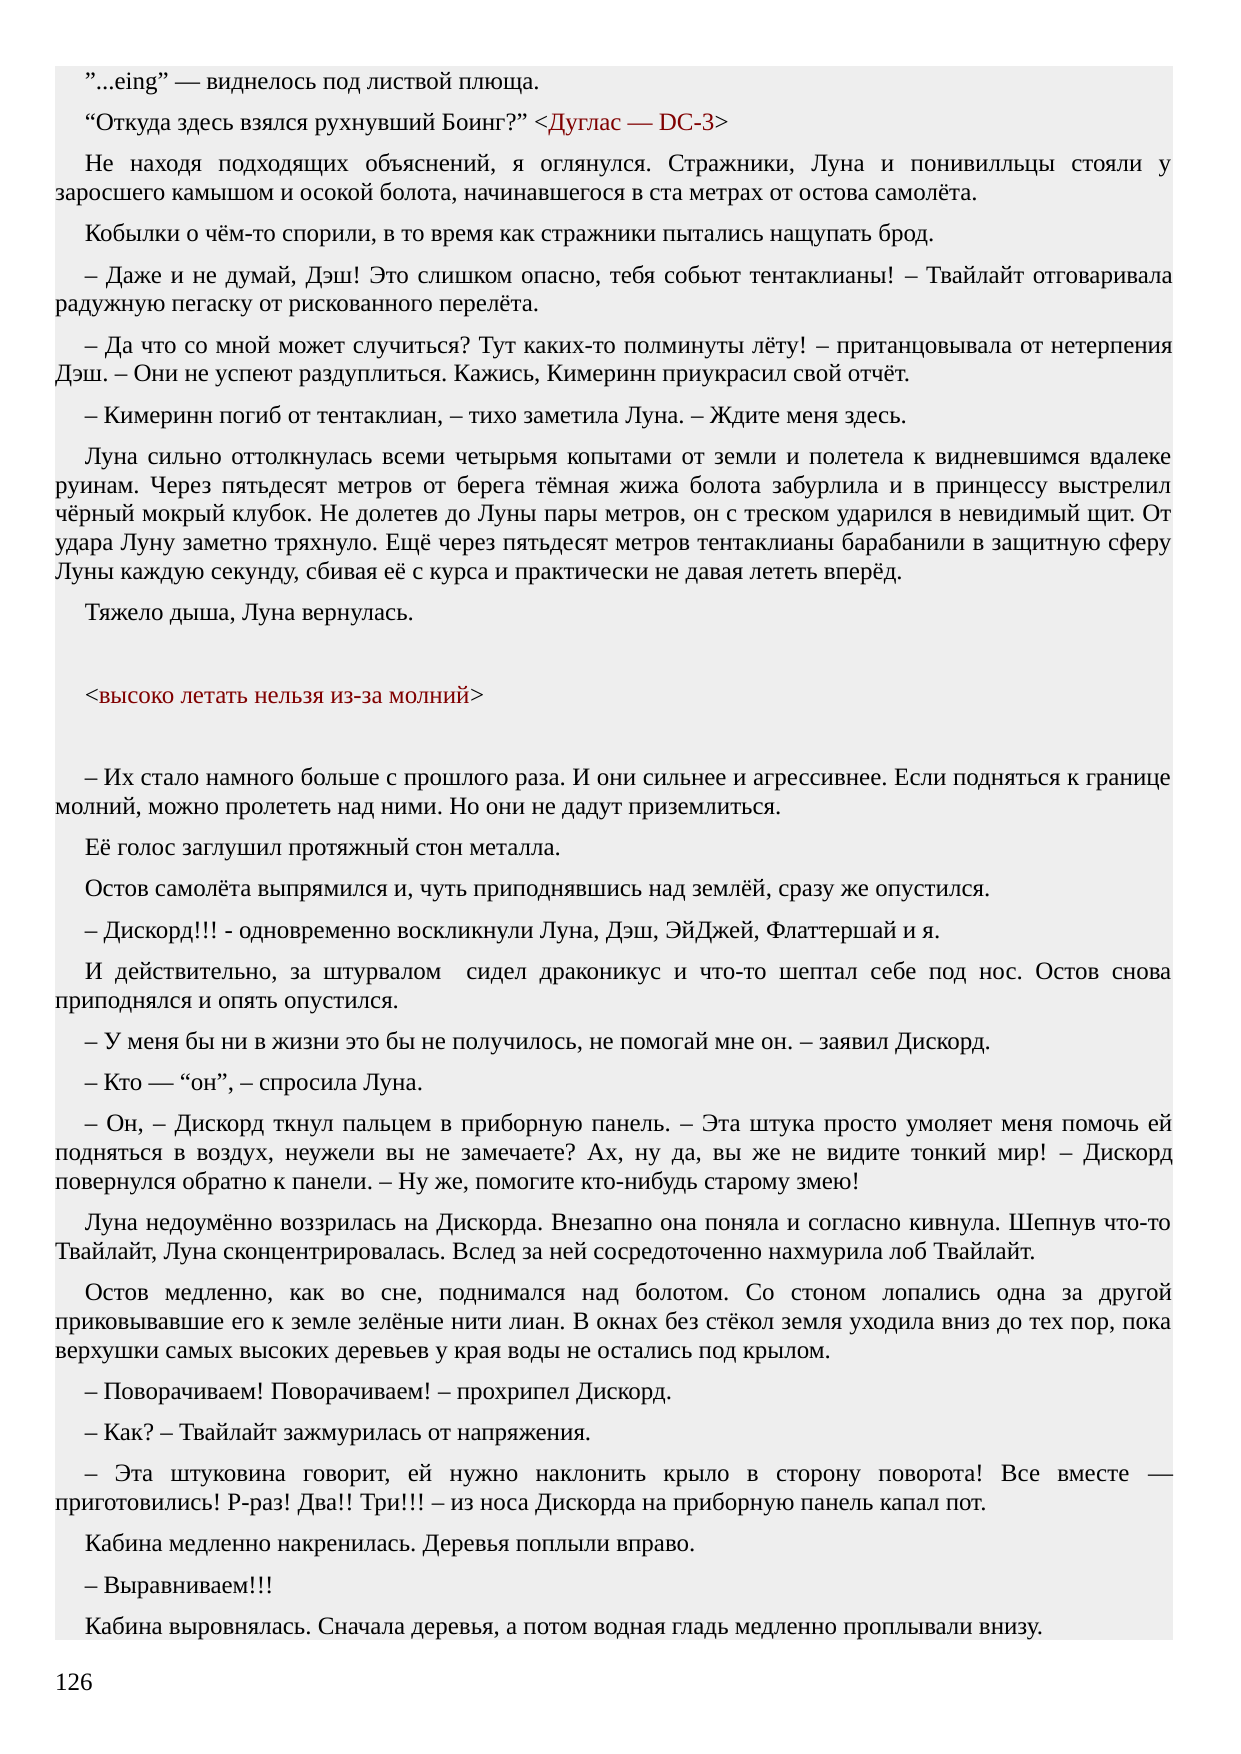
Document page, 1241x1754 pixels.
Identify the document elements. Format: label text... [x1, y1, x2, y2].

text Остов медленно, как во сне, поднимался над болотом. Со стоном лопались одна за другой приковывавшие его к земле зелёные нити лиан. В окнах без стёкол земля уходила вниз до тех пор, пока верхушки самых высоких деревьев у края воды не остались под крылом. [55, 1277, 1173, 1363]
text – Дискорд!!! - одновременно воскликнули Луна, Дэш, ЭйДжей, Флаттершай и я. [55, 915, 1173, 943]
text <высоко летать нельзя из-за молний> [55, 680, 1173, 708]
text – Даже и не думай, Дэш! Это слишком опасно, тебя собьют тентаклианы! – Твайлайт отговаривала радужную пегаску от рискованного перелёта. [55, 260, 1173, 317]
text И действительно, за штурвалом сидел драконикус и что-то шептал себе под нос. Остов снова приподнялся и опять опустился. [55, 956, 1173, 1013]
text Кобылки о чём-то спорили, в то время как стражники пытались нащупать брод. [55, 218, 1173, 247]
text “Откуда здесь взялся рухнувший Боинг?” <Дуглас — DC-3> [55, 107, 1173, 136]
text – Выравниваем!!! [55, 1570, 1173, 1598]
text – Да что со мной может случиться? Тут каких-то полминуты лёту! – пританцовывала от нетерпения Дэш. – Они не успеют раздуплиться. Кажись, Кимеринн приукрасил свой отчёт. [55, 330, 1173, 387]
text – Эта штуковина говорит, ей нужно наклонить крыло в сторону поворота! Все вместе — приготовились! Р-раз! Два!! Три!!! – из носа Дискорда на приборную панель капал пот. [55, 1458, 1173, 1516]
text Кабина выровнялась. Сначала деревья, а потом водная гладь медленно проплывали внизу. [55, 1611, 1173, 1640]
text Не находя подходящих объяснений, я оглянулся. Стражники, Луна и понивилльцы стояли у заросшего камышом и осокой болота, начинавшегося в ста метрах от остова самолёта. [55, 148, 1173, 206]
text – У меня бы ни в жизни это бы не получилось, не помогай мне он. – заявил Дискорд. [55, 1026, 1173, 1055]
text Остов самолёта выпрямился и, чуть приподнявшись над землёй, сразу же опустился. [55, 873, 1173, 902]
text ”...eing” — виднелось под листвой плюща. [55, 66, 1173, 95]
text Её голос заглушил протяжный стон металла. [55, 832, 1173, 861]
text – Как? – Твайлайт зажмурилась от напряжения. [55, 1417, 1173, 1446]
text Тяжело дыша, Луна вернулась. [55, 597, 1173, 626]
text Луна недоумённо воззрилась на Дискорда. Внезапно она поняла и согласно кивнула. Шепнув что-то Твайлайт, Луна сконцентрировалась. Вслед за ней сосредоточенно нахмурила лоб Твайлайт. [55, 1207, 1173, 1265]
text – Он, – Дискорд ткнул пальцем в приборную панель. – Эта штука просто умоляет меня помочь ей подняться в воздух, неужели вы не замечаете? Ах, ну да, вы же не видите тонкий мир! – Дискорд повернулся обратно к панели. – Ну же, помогите кто-нибудь старому змею! [55, 1108, 1173, 1195]
text – Кто — “он”, – спросила Луна. [55, 1067, 1173, 1096]
text Кабина медленно накренилась. Деревья поплыли вправо. [55, 1528, 1173, 1557]
text – Их стало намного больше с прошлого раза. И они сильнее и агрессивнее. Если подняться к границе молний, можно пролететь над ними. Но они не дадут приземлиться. [55, 762, 1173, 820]
text – Поворачиваем! Поворачиваем! – прохрипел Дискорд. [55, 1376, 1173, 1405]
text – Кимеринн погиб от тентаклиан, – тихо заметила Луна. – Ждите меня здесь. [55, 400, 1173, 428]
text Луна сильно оттолкнулась всеми четырьмя копытами от земли и полетела к видневшимся вдалеке руинам. Через пятьдесят метров от берега тёмная жижа болота забурлила и в принцессу выстрелил чёрный мокрый клубок. Не долетев до Луны пары метров, он с треском ударился в невидимый щит. От удара Луну заметно тряхнуло. Ещё через пятьдесят метров тентаклианы барабанили в защитную сферу Луны каждую секунду, сбивая её с курса и практически не давая лететь вперёд. [55, 441, 1173, 585]
